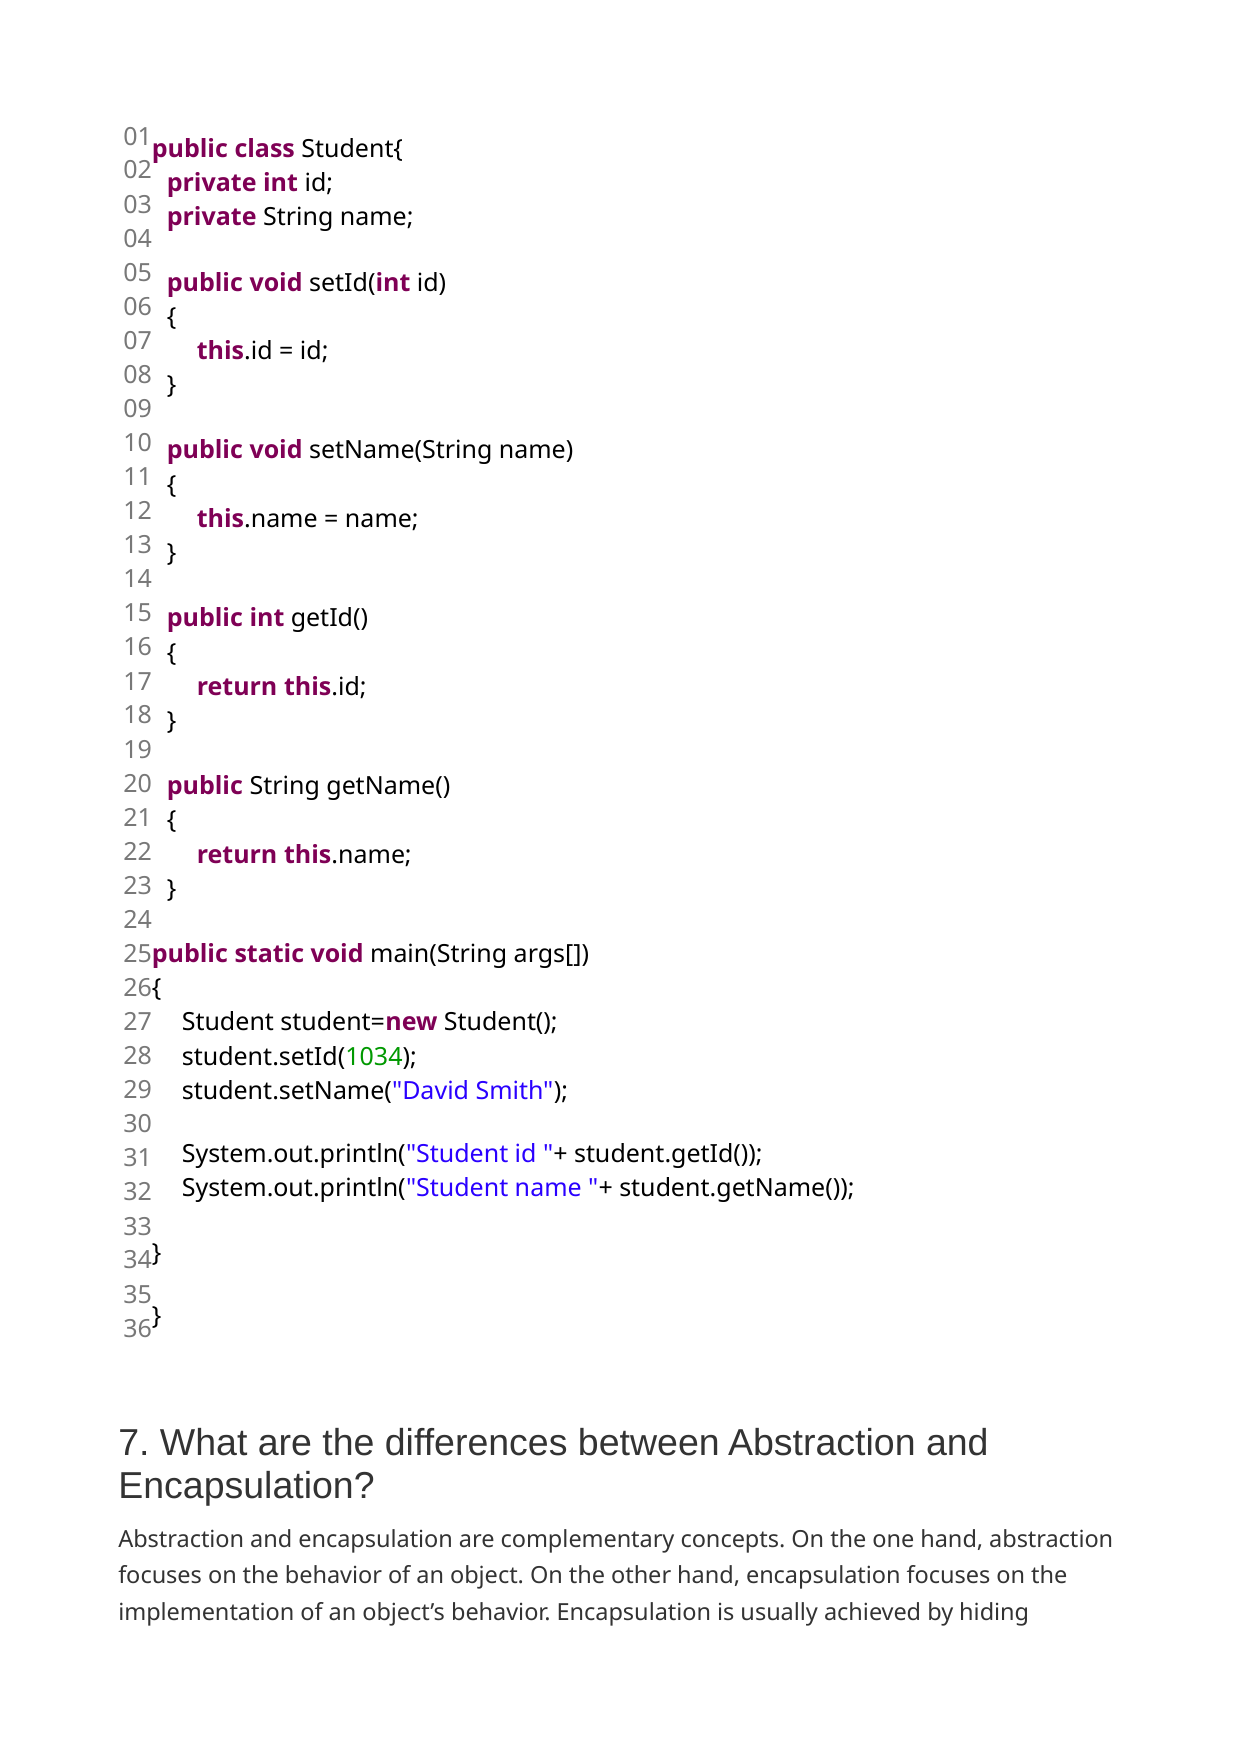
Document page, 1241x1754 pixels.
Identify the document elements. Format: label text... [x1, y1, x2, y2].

text Abstraction and encapsulation are complementary concepts. On the one hand, abstraction focuses on the behavior of an object. On the other hand, encapsulation focuses on the implementation of an object’s behavior. Encapsulation is usually achieved by hiding [118, 1522, 1122, 1628]
table_header 01 02 03 04 05 06 07 08 09 10 11 12 13 14 15 16 17 18 19 20 21 22 23 24 25 26 27 28 29 30 31 32 33 34 35 36 [118, 118, 152, 1344]
table_header public class Student{ private int id; private String name; public void setId(int id) { this.id = id; } public void setName(String name) { this.name = name; } public int getId() { return this.id; } public String getName() { return this.name; } public static void main(String args[]) { Student student=new Student(); student.setId(1034); student.setName("David Smith"); System.out.println("Student id "+ student.getId()); System.out.println("Student name "+ student.getName()); } } [152, 118, 918, 1344]
subtitle 7. What are the differences between Abstraction and Encapsulation? [118, 1420, 1122, 1506]
